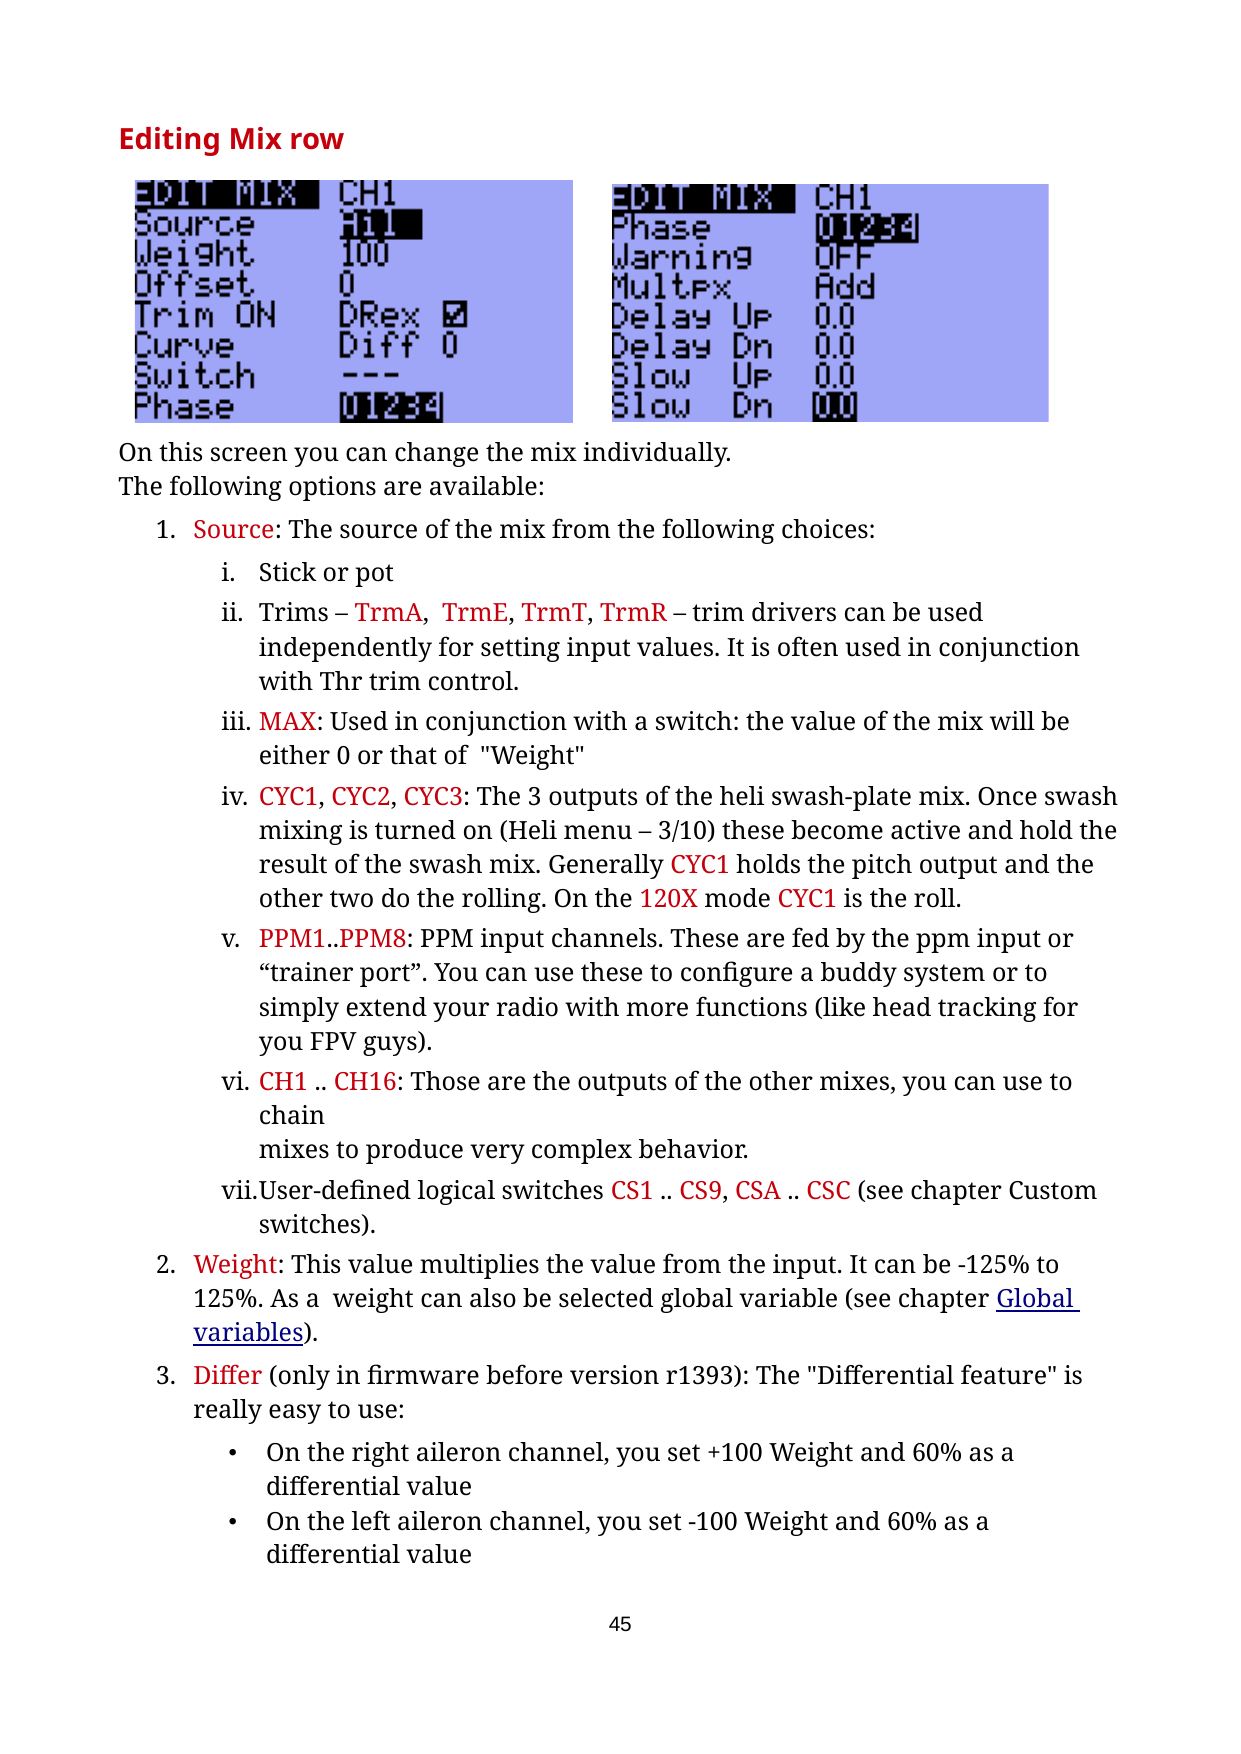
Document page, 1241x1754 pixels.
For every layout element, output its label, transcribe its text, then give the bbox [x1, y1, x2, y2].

list MAX: Used in conjunction with a switch: the value of the mix will be either 0 or that of "Weight" [221, 704, 1122, 772]
text The following options are available: [118, 469, 1122, 503]
list CH1 .. CH16: Those are the outputs of the other mixes, you can use to chain mixes to produce very complex behavior. [221, 1064, 1122, 1166]
list Trims – TrmA, TrmE, TrmT, TrmR – trim drivers can be used independently for setting input values. It is often used in conjunction with Thr trim control. [221, 595, 1122, 697]
list On the right aileron channel, you set +100 Weight and 60% as a differential value [228, 1435, 1122, 1503]
picture [612, 184, 1049, 422]
subtitle Editing Mix row [118, 118, 1122, 158]
picture [134, 180, 573, 423]
text On this screen you can change the mix individually. [118, 170, 1122, 469]
list Weight: This value multiplies the value from the input. It can be -125% to 125%. As a weight can also be selected global variable (see chapter Global variables). [156, 1247, 1122, 1349]
list Source: The source of the mix from the following choices: [156, 512, 1122, 546]
list User-defined logical switches CS1 .. CS9, CSA .. CSC (see chapter Custom switches). [221, 1172, 1122, 1241]
list Stick or pot [221, 554, 1122, 589]
list PPM1..PPM8: PPM input channels. These are fed by the ppm input or “trainer port”. You can use these to configure a buddy system or to simply extend your radio with more functions (like head tracking for you FPV guys). [221, 921, 1122, 1057]
list On the left aileron channel, you set -100 Weight and 60% as a differential value [228, 1503, 1122, 1571]
list CYC1, CYC2, CYC3: The 3 outputs of the heli swash-plate mix. Once swash mixing is turned on (Heli menu – 3/10) these become active and hold the result of the swash mix. Generally CYC1 holds the pitch output and the other two do the rolling. On the 120X mode CYC1 is the roll. [221, 778, 1122, 914]
list Differ (only in firmware before version r1393): The "Differential feature" is really easy to use: [156, 1358, 1122, 1426]
